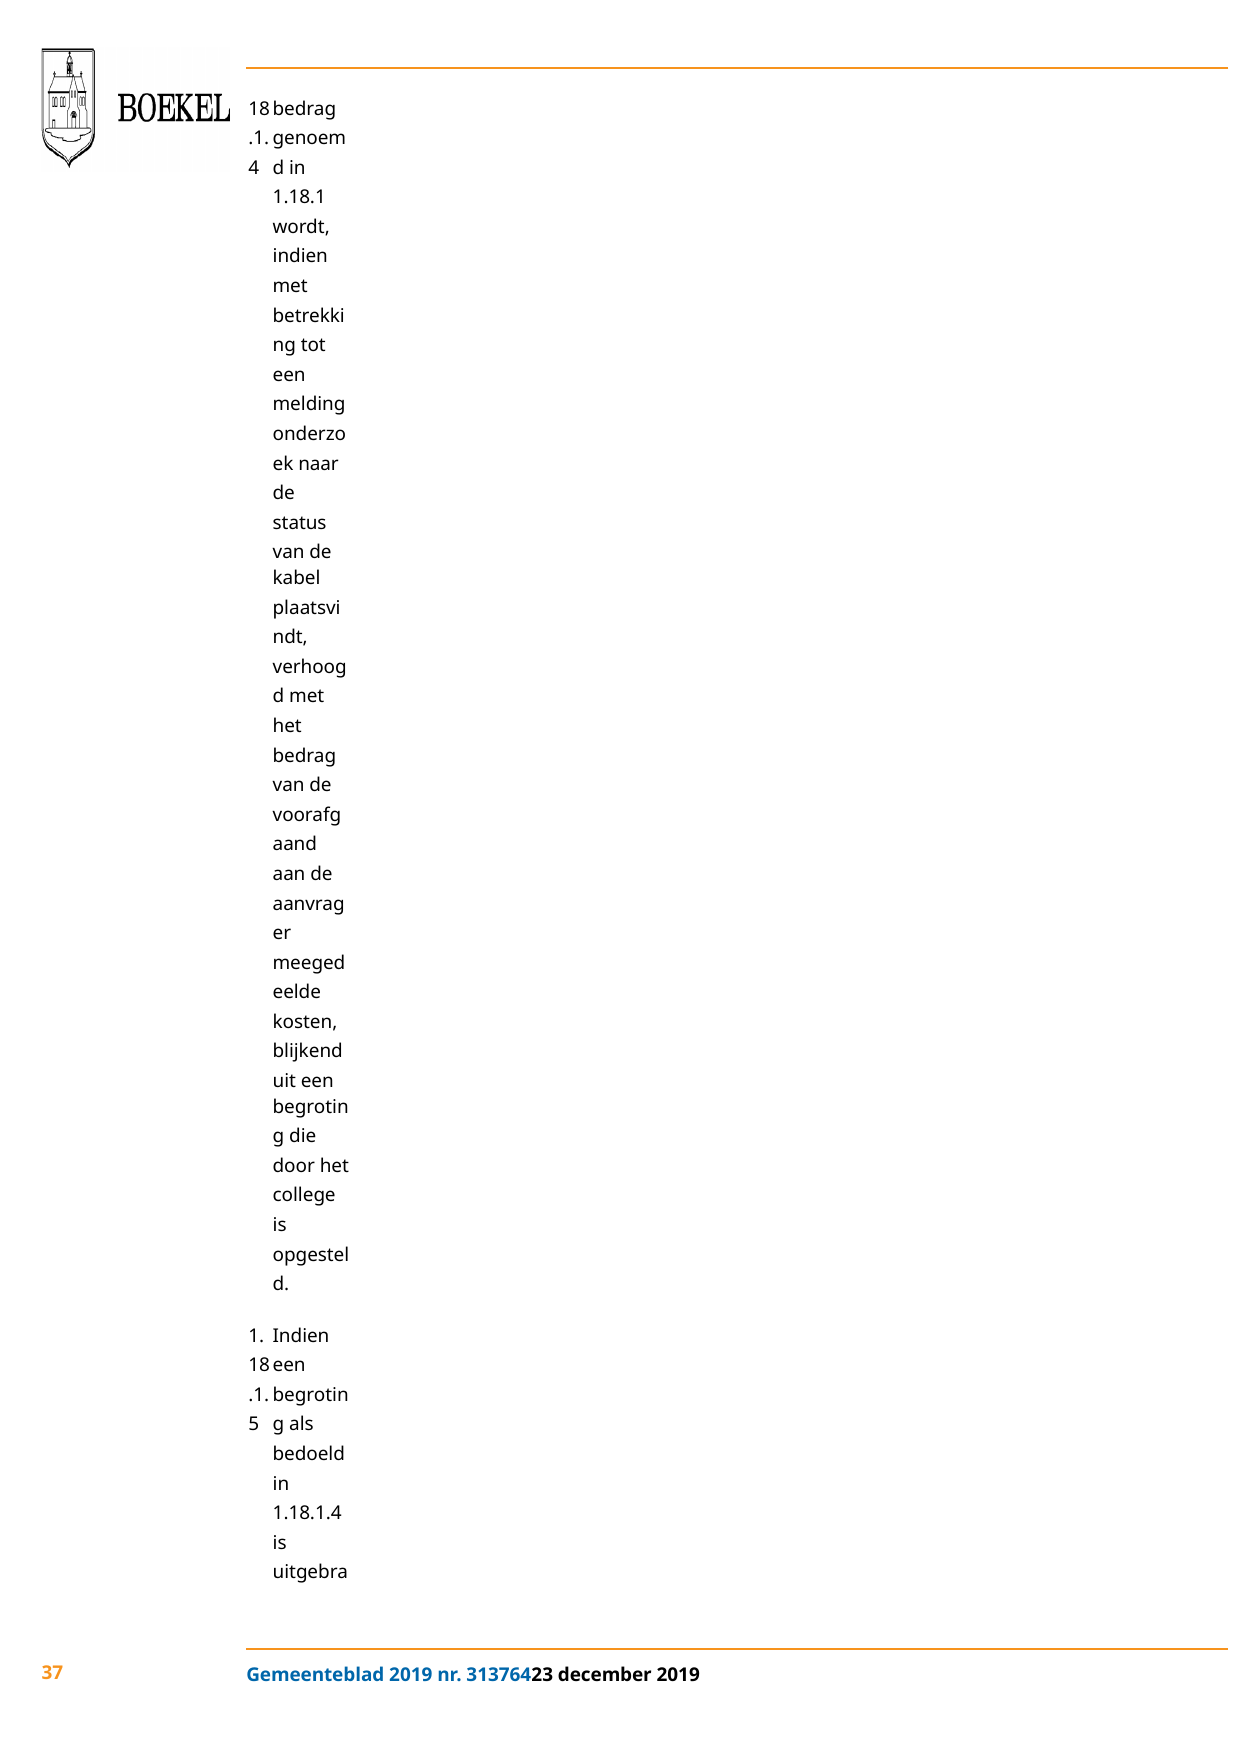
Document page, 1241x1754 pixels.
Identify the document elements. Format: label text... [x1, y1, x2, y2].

table_cell [389, 1093, 409, 1296]
table_cell [870, 564, 911, 1093]
table_cell [349, 1322, 369, 1584]
table_cell [710, 1093, 750, 1296]
table_cell [1071, 1296, 1111, 1322]
table_cell [710, 564, 750, 1093]
table_cell [830, 95, 870, 564]
table_cell [349, 1296, 369, 1322]
table_cell [369, 1296, 389, 1322]
table_cell [409, 1322, 429, 1584]
table_cell [550, 1093, 590, 1296]
table_cell [429, 564, 469, 1093]
table_cell [349, 564, 369, 1093]
table_cell [409, 564, 429, 1093]
table_cell [510, 1093, 549, 1296]
table_cell [469, 95, 509, 564]
table_cell [790, 564, 830, 1093]
table_cell [1111, 1296, 1152, 1322]
table_cell [369, 1322, 389, 1584]
table_cell [1071, 95, 1111, 564]
table_cell [670, 564, 710, 1093]
table_cell [590, 1322, 630, 1584]
table_cell [991, 1322, 1031, 1584]
table_cell begroting die door het college is opgesteld. [273, 1093, 349, 1296]
table_cell [991, 1093, 1031, 1296]
table_cell [790, 95, 830, 564]
table_cell kabel plaatsvindt, verhoogd met het bedrag van de voorafgaand aan de aanvrager meegedeelde kosten, blijkend uit een [273, 564, 349, 1093]
table_cell [750, 564, 790, 1093]
table_cell [349, 95, 369, 564]
table_cell [750, 95, 790, 564]
table_cell [1031, 1296, 1071, 1322]
table_cell [429, 1322, 469, 1584]
table_cell [1111, 1322, 1152, 1584]
table_cell [349, 1093, 369, 1296]
table_cell [1031, 1322, 1071, 1584]
table_cell [389, 564, 409, 1093]
table_cell [790, 1322, 830, 1584]
table_cell [369, 1093, 389, 1296]
table_cell [710, 95, 750, 564]
table_cell [1031, 95, 1071, 564]
table_cell [830, 1093, 870, 1296]
table_cell [590, 1296, 630, 1322]
table_cell [1111, 1093, 1152, 1296]
table_cell [870, 1296, 911, 1322]
table_cell [389, 1322, 409, 1584]
table_cell [1031, 1093, 1071, 1296]
table_cell [630, 1322, 670, 1584]
table_cell [550, 1322, 590, 1584]
table_cell [1111, 564, 1152, 1093]
table_cell [750, 1322, 790, 1584]
table_cell [429, 95, 469, 564]
table_cell [951, 1322, 991, 1584]
table_cell [273, 1296, 349, 1322]
table_cell [630, 1093, 670, 1296]
table_cell [510, 1296, 549, 1322]
table_cell [550, 95, 590, 564]
table_cell [248, 1296, 272, 1322]
table_cell [951, 1296, 991, 1322]
table_cell [429, 1093, 469, 1296]
table_cell [550, 1296, 590, 1322]
table_cell [469, 1322, 509, 1584]
table_cell Indien een begroting als bedoeld in 1.18.1.4 is uitgebra [273, 1322, 349, 1584]
table_cell [389, 95, 409, 564]
table_cell [409, 95, 429, 564]
table_cell [750, 1296, 790, 1322]
table_cell [790, 1296, 830, 1322]
table_cell [469, 1093, 509, 1296]
table_cell [248, 564, 272, 1093]
table_cell [1111, 95, 1152, 564]
table_cell [409, 1093, 429, 1296]
table_cell [369, 95, 389, 564]
table_cell [469, 1296, 509, 1322]
table_cell [790, 1093, 830, 1296]
table_cell [469, 564, 509, 1093]
table_cell [510, 1322, 549, 1584]
table_cell [870, 1322, 911, 1584]
table_cell [670, 1296, 710, 1322]
table_cell [630, 1296, 670, 1322]
table_cell [510, 95, 549, 564]
table_cell [911, 95, 951, 564]
table_cell [1071, 1322, 1111, 1584]
table_cell [1031, 564, 1071, 1093]
table_cell [550, 564, 590, 1093]
table_cell [911, 564, 951, 1093]
table_cell [670, 95, 710, 564]
picture [41, 47, 231, 172]
table_cell [951, 95, 991, 564]
table_cell [630, 95, 670, 564]
table_cell [590, 1093, 630, 1296]
table_cell [750, 1093, 790, 1296]
table_cell [951, 564, 991, 1093]
table_cell [510, 564, 549, 1093]
table_cell [710, 1322, 750, 1584]
table_cell [248, 1093, 272, 1296]
table_cell [830, 564, 870, 1093]
table_cell [991, 564, 1031, 1093]
table_cell [389, 1296, 409, 1322]
table_cell [670, 1093, 710, 1296]
table_cell [830, 1322, 870, 1584]
table_cell [1071, 1093, 1111, 1296]
table_cell [409, 1296, 429, 1322]
table_cell [951, 1093, 991, 1296]
table_cell [830, 1296, 870, 1322]
table_cell [1071, 564, 1111, 1093]
table_cell [590, 95, 630, 564]
table_cell [991, 95, 1031, 564]
table_cell 18.1.4 [248, 95, 272, 564]
table_cell [911, 1093, 951, 1296]
table_cell [870, 95, 911, 564]
table_cell [670, 1322, 710, 1584]
table_cell [911, 1296, 951, 1322]
table_cell bedrag genoemd in 1.18.1 wordt, indien met betrekking tot een melding onderzoek naar de status van de [273, 95, 349, 564]
table_cell [590, 564, 630, 1093]
table_cell [870, 1093, 911, 1296]
table_cell [429, 1296, 469, 1322]
table_cell [630, 564, 670, 1093]
table_cell [369, 564, 389, 1093]
table_cell 1.18.1.5 [248, 1322, 272, 1584]
table_cell [710, 1296, 750, 1322]
table_cell [991, 1296, 1031, 1322]
table_cell [911, 1322, 951, 1584]
